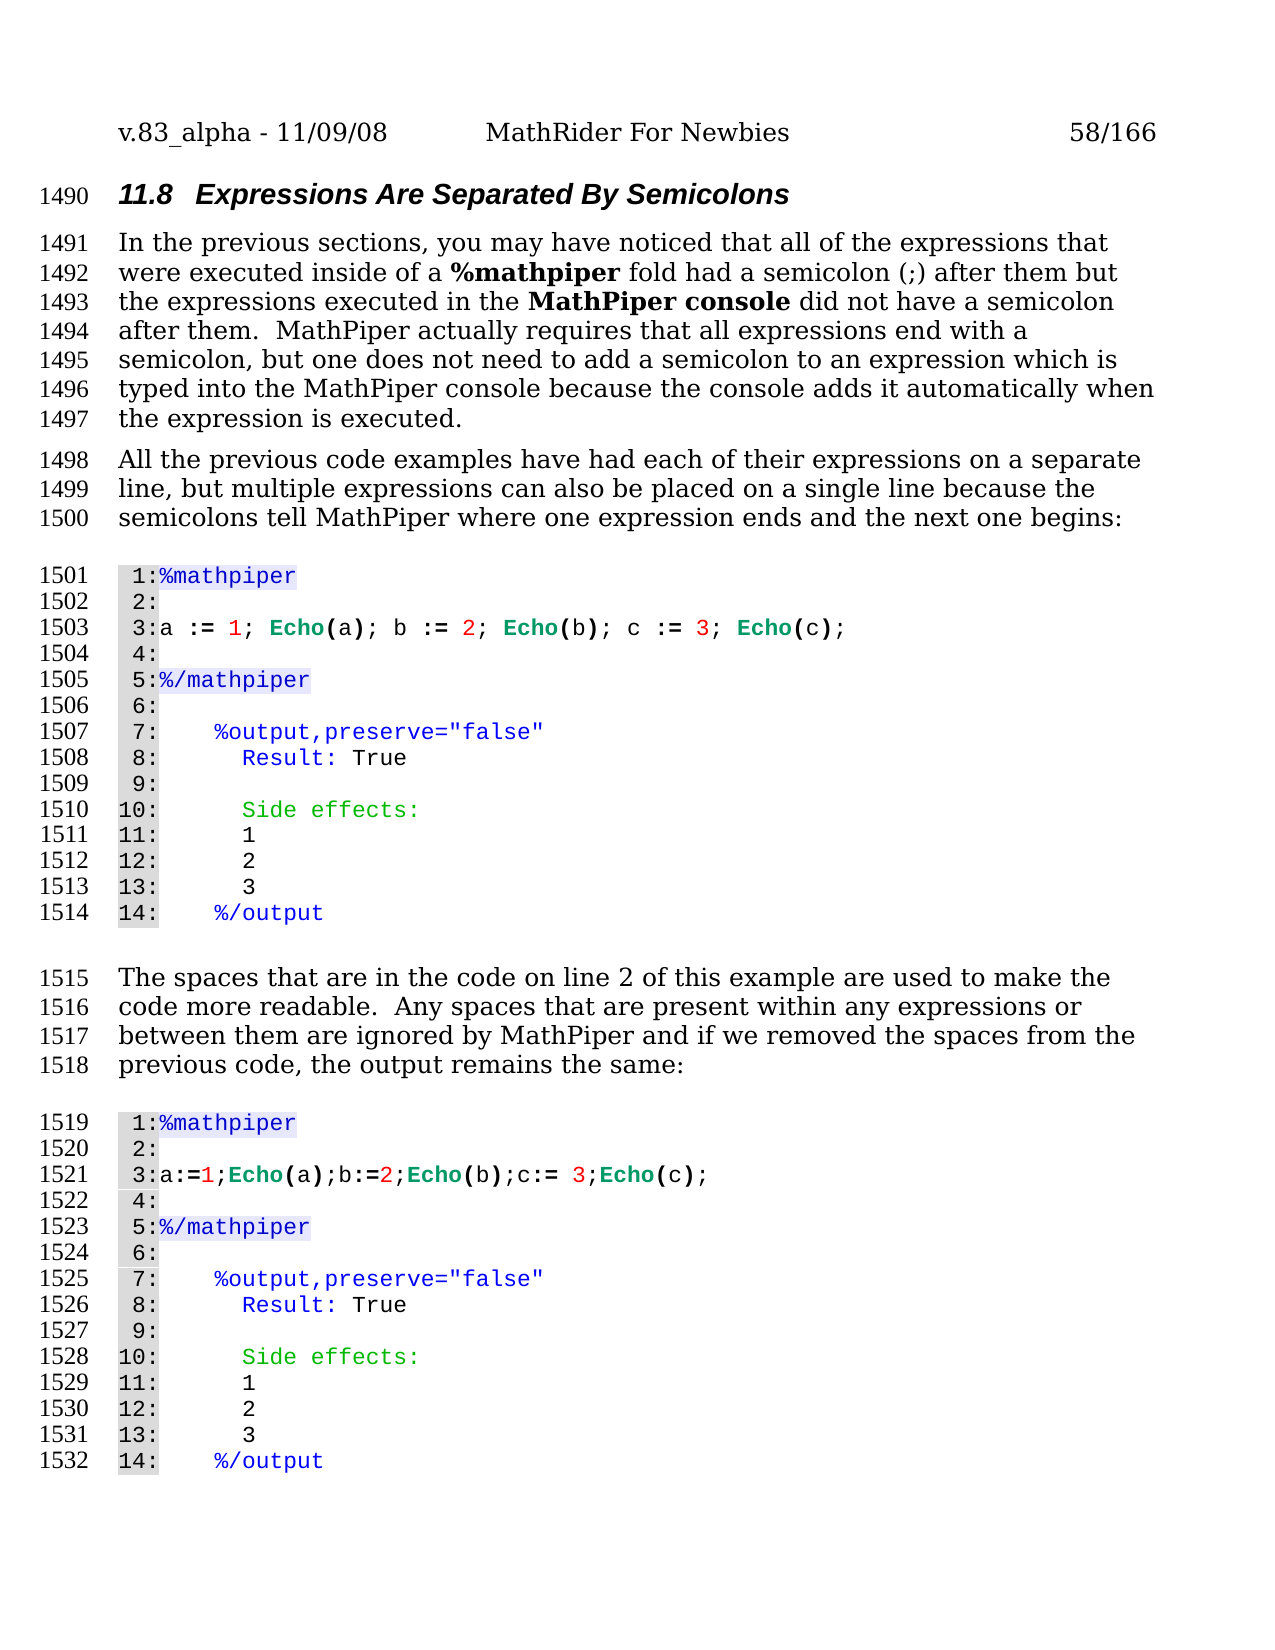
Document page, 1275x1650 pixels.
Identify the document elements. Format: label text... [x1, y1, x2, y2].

text 9: [118, 772, 1157, 798]
text 14: %/output [118, 1449, 1157, 1475]
text The spaces that are in the code on line 2 of this example are used to make the code more readable. Any spaces that are present within any expressions or between them are ignored by MathPiper and if we removed the spaces from the previous code, the output remains the same: [118, 963, 1157, 1080]
text 11: 1 [118, 824, 1157, 850]
text 10: Side effects: [118, 798, 1157, 824]
subtitle Expressions Are Separated By Semicolons [118, 177, 1157, 210]
text 8: Result: True [118, 1293, 1157, 1319]
text 2: [118, 1138, 1157, 1164]
text 4: [118, 642, 1157, 668]
text 3:a:=1;Echo(a);b:=2;Echo(b);c:= 3;Echo(c); [118, 1164, 1157, 1189]
text 10: Side effects: [118, 1345, 1157, 1371]
text 9: [118, 1319, 1157, 1345]
text 7: %output,preserve="false" [118, 1267, 1157, 1293]
text 5:%/mathpiper [118, 668, 1157, 694]
text All the previous code examples have had each of their expressions on a separate line, but multiple expressions can also be placed on a single line because the semicolons tell MathPiper where one expression ends and the next one begins: [118, 445, 1157, 532]
text 12: 2 [118, 850, 1157, 876]
text 7: %output,preserve="false" [118, 720, 1157, 746]
text 6: [118, 1241, 1157, 1267]
text 13: 3 [118, 876, 1157, 902]
text 5:%/mathpiper [118, 1216, 1157, 1241]
text 4: [118, 1189, 1157, 1216]
text In the previous sections, you may have noticed that all of the expressions that were executed inside of a %mathpiper fold had a semicolon (;) after them but the expressions executed in the MathPiper console did not have a semicolon after them. MathPiper actually requires that all expressions end with a semicolon, but one does not need to add a semicolon to an expression which is typed into the MathPiper console because the console adds it automatically when the expression is executed. [118, 228, 1157, 433]
text 12: 2 [118, 1397, 1157, 1423]
text 1:%mathpiper [118, 1112, 1157, 1138]
text 2: [118, 590, 1157, 616]
text 8: Result: True [118, 746, 1157, 772]
text 14: %/output [118, 902, 1157, 928]
text 1:%mathpiper [118, 564, 1157, 590]
text 6: [118, 694, 1157, 720]
text 3:a := 1; Echo(a); b := 2; Echo(b); c := 3; Echo(c); [118, 616, 1157, 642]
text 11: 1 [118, 1371, 1157, 1397]
text 13: 3 [118, 1423, 1157, 1449]
